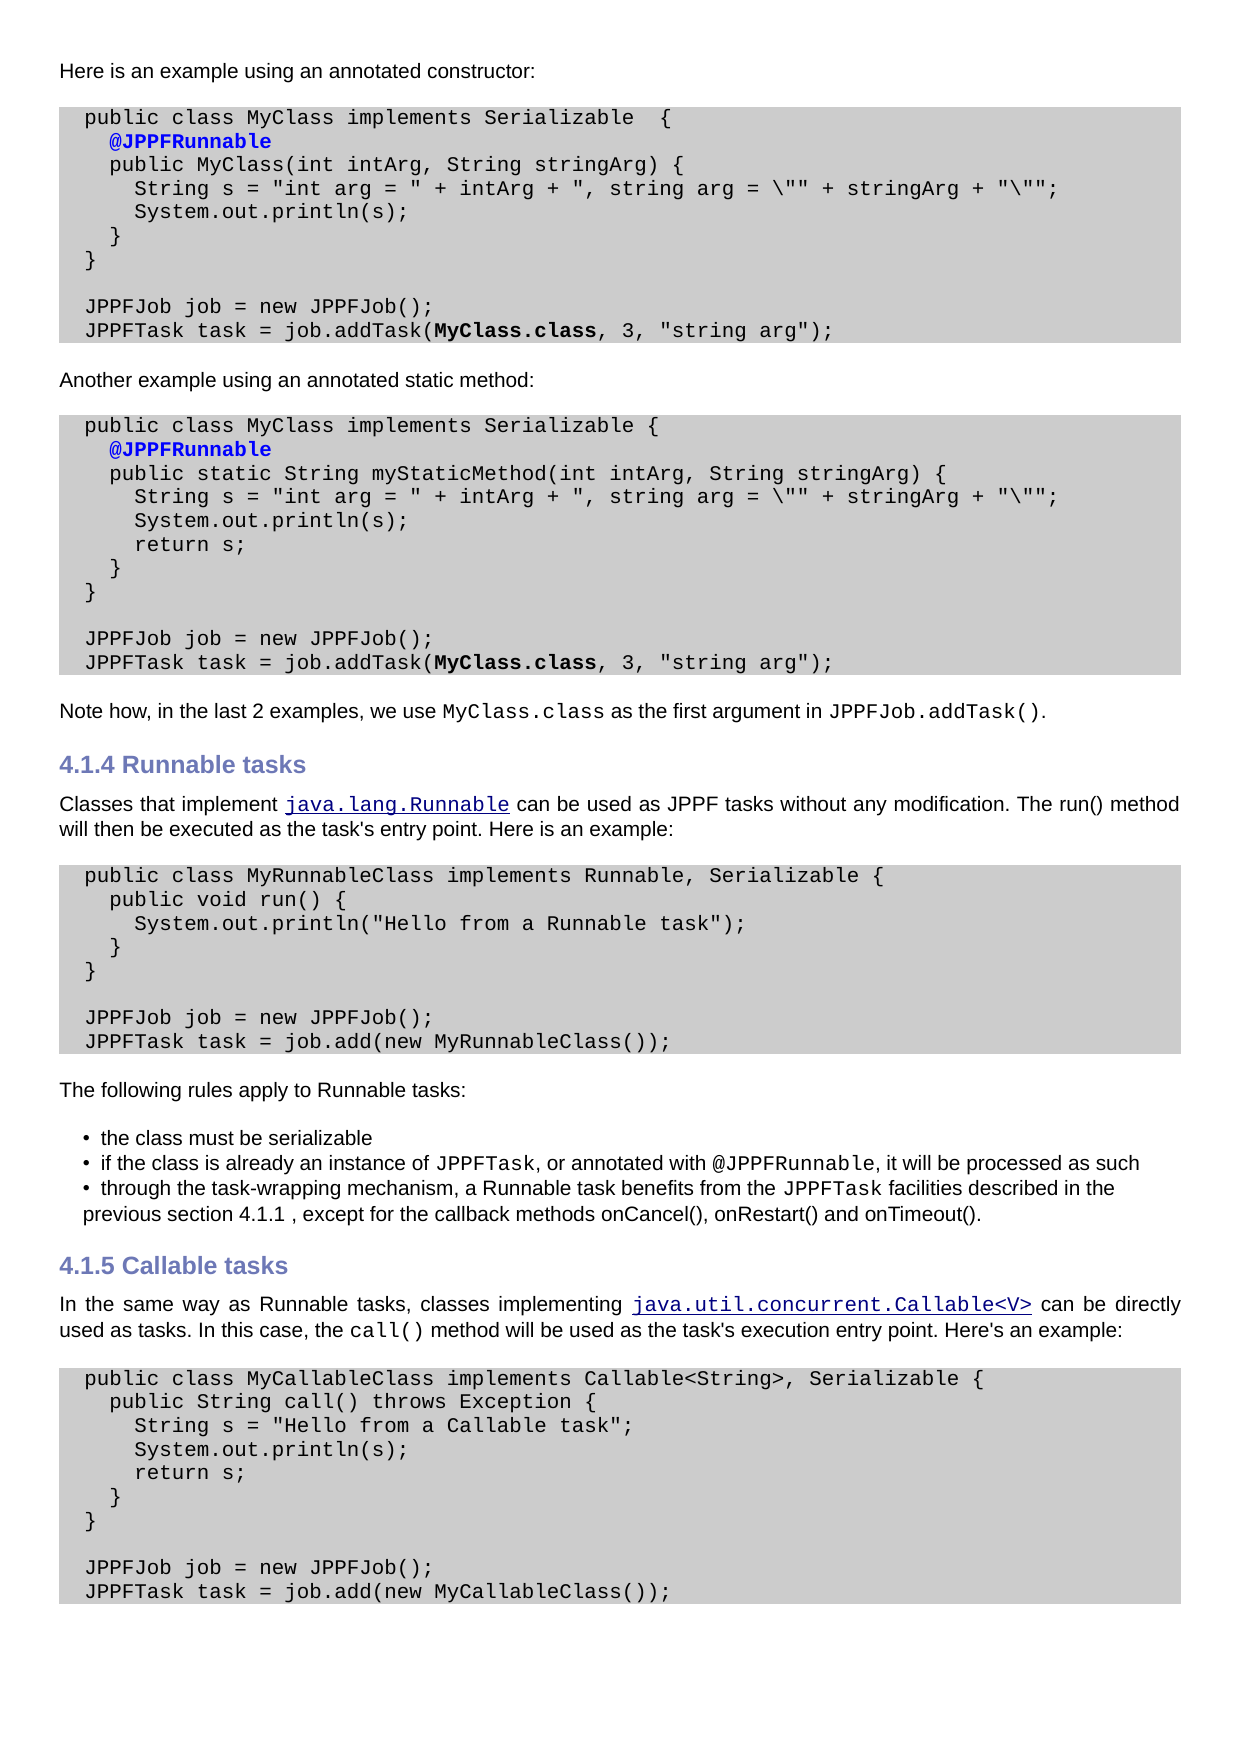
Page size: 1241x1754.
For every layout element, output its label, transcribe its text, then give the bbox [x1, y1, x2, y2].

text System.out.println(s); [59, 202, 1181, 225]
text public static String myStaticMethod(int intArg, String stringArg) { [59, 463, 1181, 486]
text Here is an example using an annotated constructor: [59, 59, 1181, 83]
text public void run() { [59, 889, 1181, 912]
list if the class is already an instance of JPPFTask, or annotated with @JPPFRunnable, it will be processed as such [83, 1150, 1181, 1176]
text @JPPFRunnable [59, 131, 1181, 154]
list the class must be serializable [83, 1126, 1181, 1150]
text } [59, 1510, 1181, 1533]
text @JPPFRunnable [59, 439, 1181, 463]
text Note how, in the last 2 examples, we use MyClass.class as the first argument in JPPFJob.addTask(). [59, 699, 1181, 725]
text public class MyRunnableClass implements Runnable, Serializable { [59, 865, 1181, 889]
text } [59, 581, 1181, 604]
text JPPFTask task = job.addTask(MyClass.class, 3, "string arg"); [59, 320, 1181, 343]
subtitle Runnable tasks [59, 750, 1181, 779]
text return s; [59, 533, 1181, 557]
text Classes that implement java.lang.Runnable can be used as JPPF tasks without any modification. The run() method will then be executed as the task's entry point. Here is an example: [59, 791, 1181, 841]
text } [59, 249, 1181, 272]
text public class MyClass implements Serializable { [59, 107, 1181, 131]
text String s = "int arg = " + intArg + ", string arg = \"" + stringArg + "\""; [59, 486, 1181, 510]
text JPPFJob job = new JPPFJob(); [59, 1007, 1181, 1031]
text The following rules apply to Runnable tasks: [59, 1078, 1181, 1102]
text } [59, 960, 1181, 983]
text } [59, 225, 1181, 249]
text return s; [59, 1462, 1181, 1486]
text public MyClass(int intArg, String stringArg) { [59, 154, 1181, 178]
text JPPFJob job = new JPPFJob(); [59, 296, 1181, 320]
text Another example using an annotated static method: [59, 367, 1181, 391]
text System.out.println(s); [59, 510, 1181, 533]
text System.out.println(s); [59, 1439, 1181, 1462]
text System.out.println("Hello from a Runnable task"); [59, 912, 1181, 936]
text JPPFJob job = new JPPFJob(); [59, 1557, 1181, 1581]
text public String call() throws Exception { [59, 1391, 1181, 1415]
text JPPFTask task = job.add(new MyCallableClass()); [59, 1581, 1181, 1604]
text } [59, 936, 1181, 960]
list through the task-wrapping mechanism, a Runnable task benefits from the JPPFTask facilities described in the previous section 4.1.1 , except for the callback methods onCancel(), onRestart() and onTimeout(). [83, 1176, 1181, 1226]
text } [59, 1486, 1181, 1510]
text In the same way as Runnable tasks, classes implementing java.util.concurrent.Callable<V> can be directly used as tasks. In this case, the call() method will be used as the task's execution entry point. Here's an example: [59, 1292, 1181, 1344]
text JPPFJob job = new JPPFJob(); [59, 628, 1181, 652]
text JPPFTask task = job.addTask(MyClass.class, 3, "string arg"); [59, 652, 1181, 675]
text JPPFTask task = job.add(new MyRunnableClass()); [59, 1031, 1181, 1054]
text public class MyCallableClass implements Callable<String>, Serializable { [59, 1368, 1181, 1391]
text public class MyClass implements Serializable { [59, 415, 1181, 439]
text String s = "int arg = " + intArg + ", string arg = \"" + stringArg + "\""; [59, 178, 1181, 202]
text } [59, 557, 1181, 581]
text String s = "Hello from a Callable task"; [59, 1415, 1181, 1439]
subtitle Callable tasks [59, 1251, 1181, 1280]
